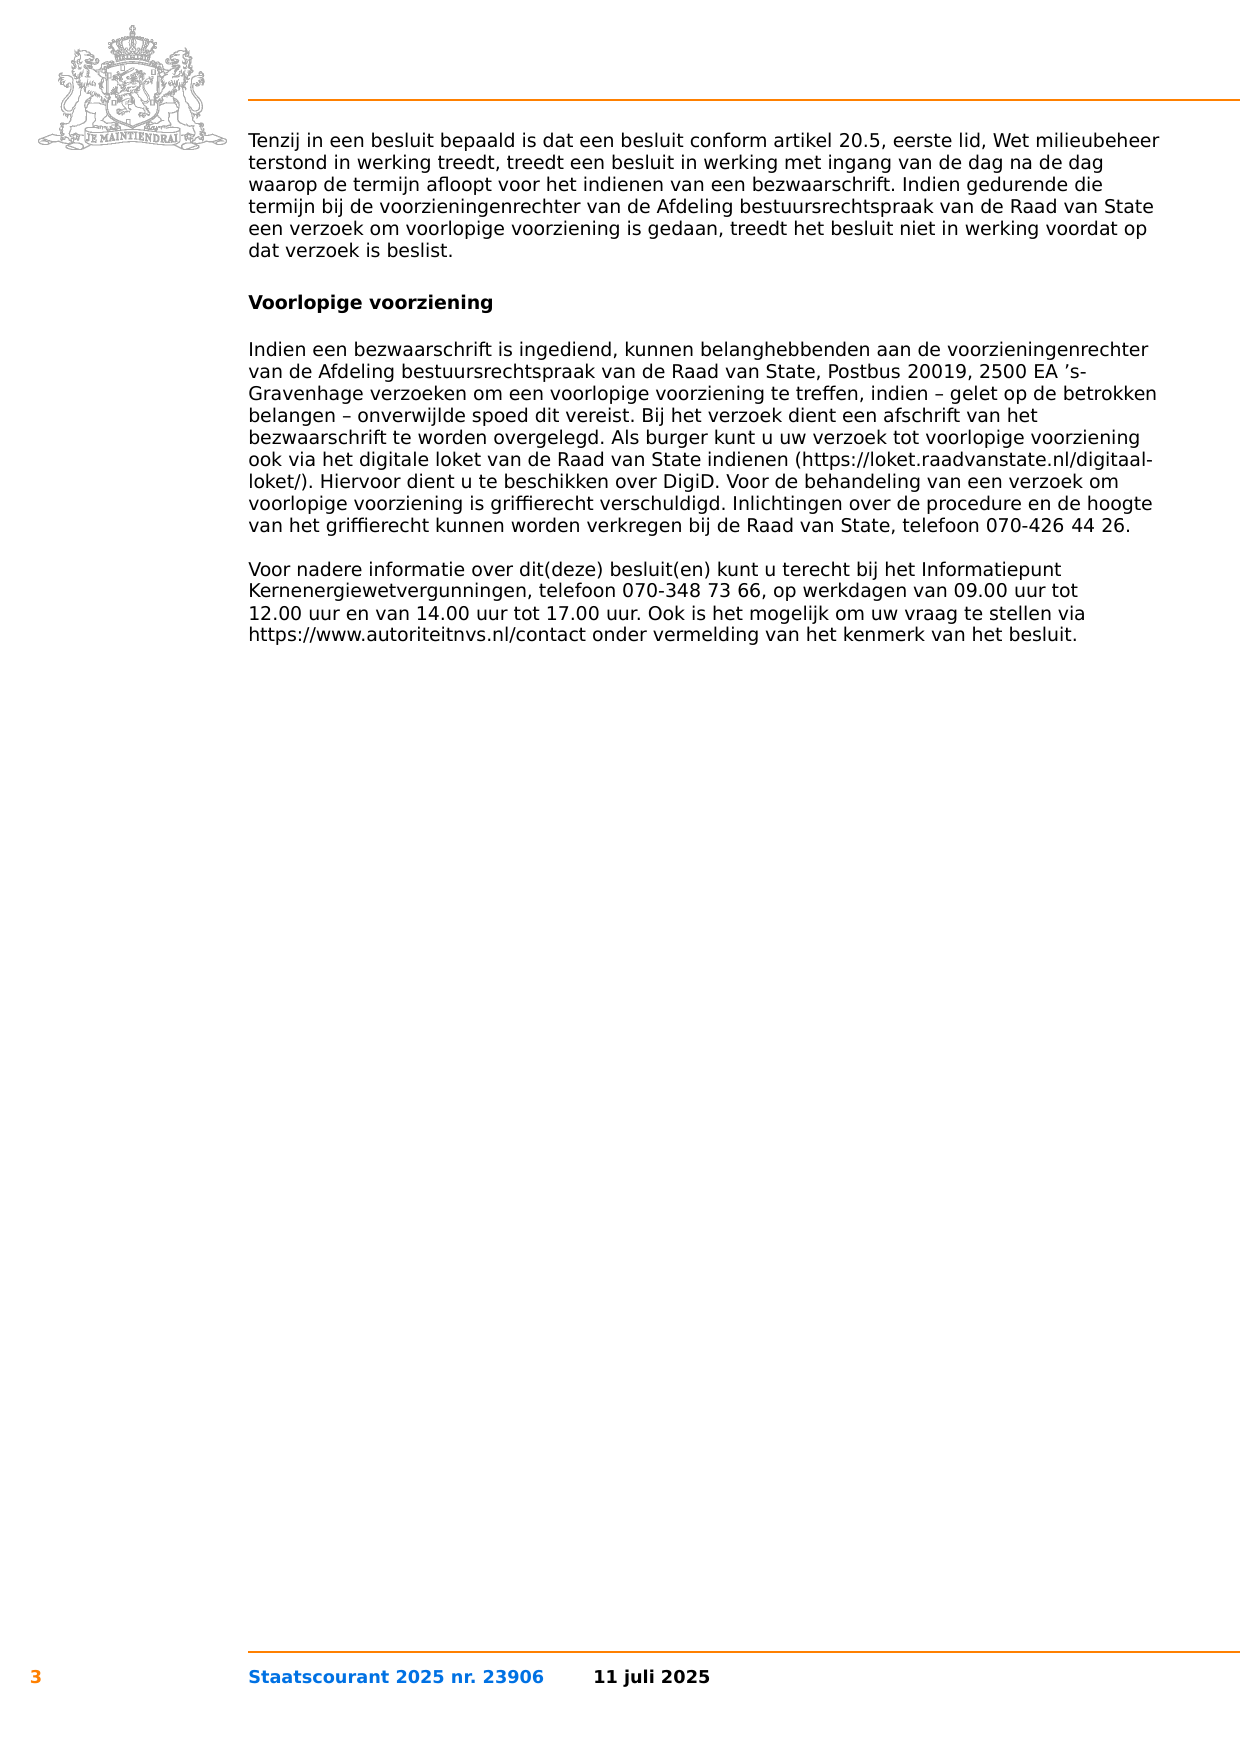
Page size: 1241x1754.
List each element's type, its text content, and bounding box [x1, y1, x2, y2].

picture [38, 25, 227, 150]
text Indien een bezwaarschrift is ingediend, kunnen belanghebbenden aan de voorzieningenrechter van de Afdeling bestuursrechtspraak van de Raad van State, Postbus 20019, 2500 EA ’s-Gravenhage verzoeken om een voorlopige voorziening te treffen, indien – gelet op de betrokken belangen – onverwijlde spoed dit vereist. Bij het verzoek dient een afschrift van het bezwaarschrift te worden overgelegd. Als burger kunt u uw verzoek tot voorlopige voorziening ook via het digitale loket van de Raad van State indienen (https://loket.raadvanstate.nl/digitaal-loket/). Hiervoor dient u te beschikken over DigiD. Voor de behandeling van een verzoek om voorlopige voorziening is griffierecht verschuldigd. Inlichtingen over de procedure en de hoogte van het griffierecht kunnen worden verkregen bij de Raad van State, telefoon 070-426 44 26. [248, 339, 1163, 537]
text Tenzij in een besluit bepaald is dat een besluit conform artikel 20.5, eerste lid, Wet milieubeheer terstond in werking treedt, treedt een besluit in werking met ingang van de dag na de dag waarop de termijn afloopt voor het indienen van een bezwaarschrift. Indien gedurende die termijn bij de voorzieningenrechter van de Afdeling bestuursrechtspraak van de Raad van State een verzoek om voorlopige voorziening is gedaan, treedt het besluit niet in werking voordat op dat verzoek is beslist. [248, 130, 1163, 262]
text Voor nadere informatie over dit(deze) besluit(en) kunt u terecht bij het Informatiepunt Kernenergiewetvergunningen, telefoon 070-348 73 66, op werkdagen van 09.00 uur tot 12.00 uur en van 14.00 uur tot 17.00 uur. Ook is het mogelijk om uw vraag te stellen via https://www.autoriteitnvs.nl/contact onder vermelding van het kenmerk van het besluit. [248, 558, 1163, 646]
subtitle Voorlopige voorziening [248, 292, 1163, 314]
